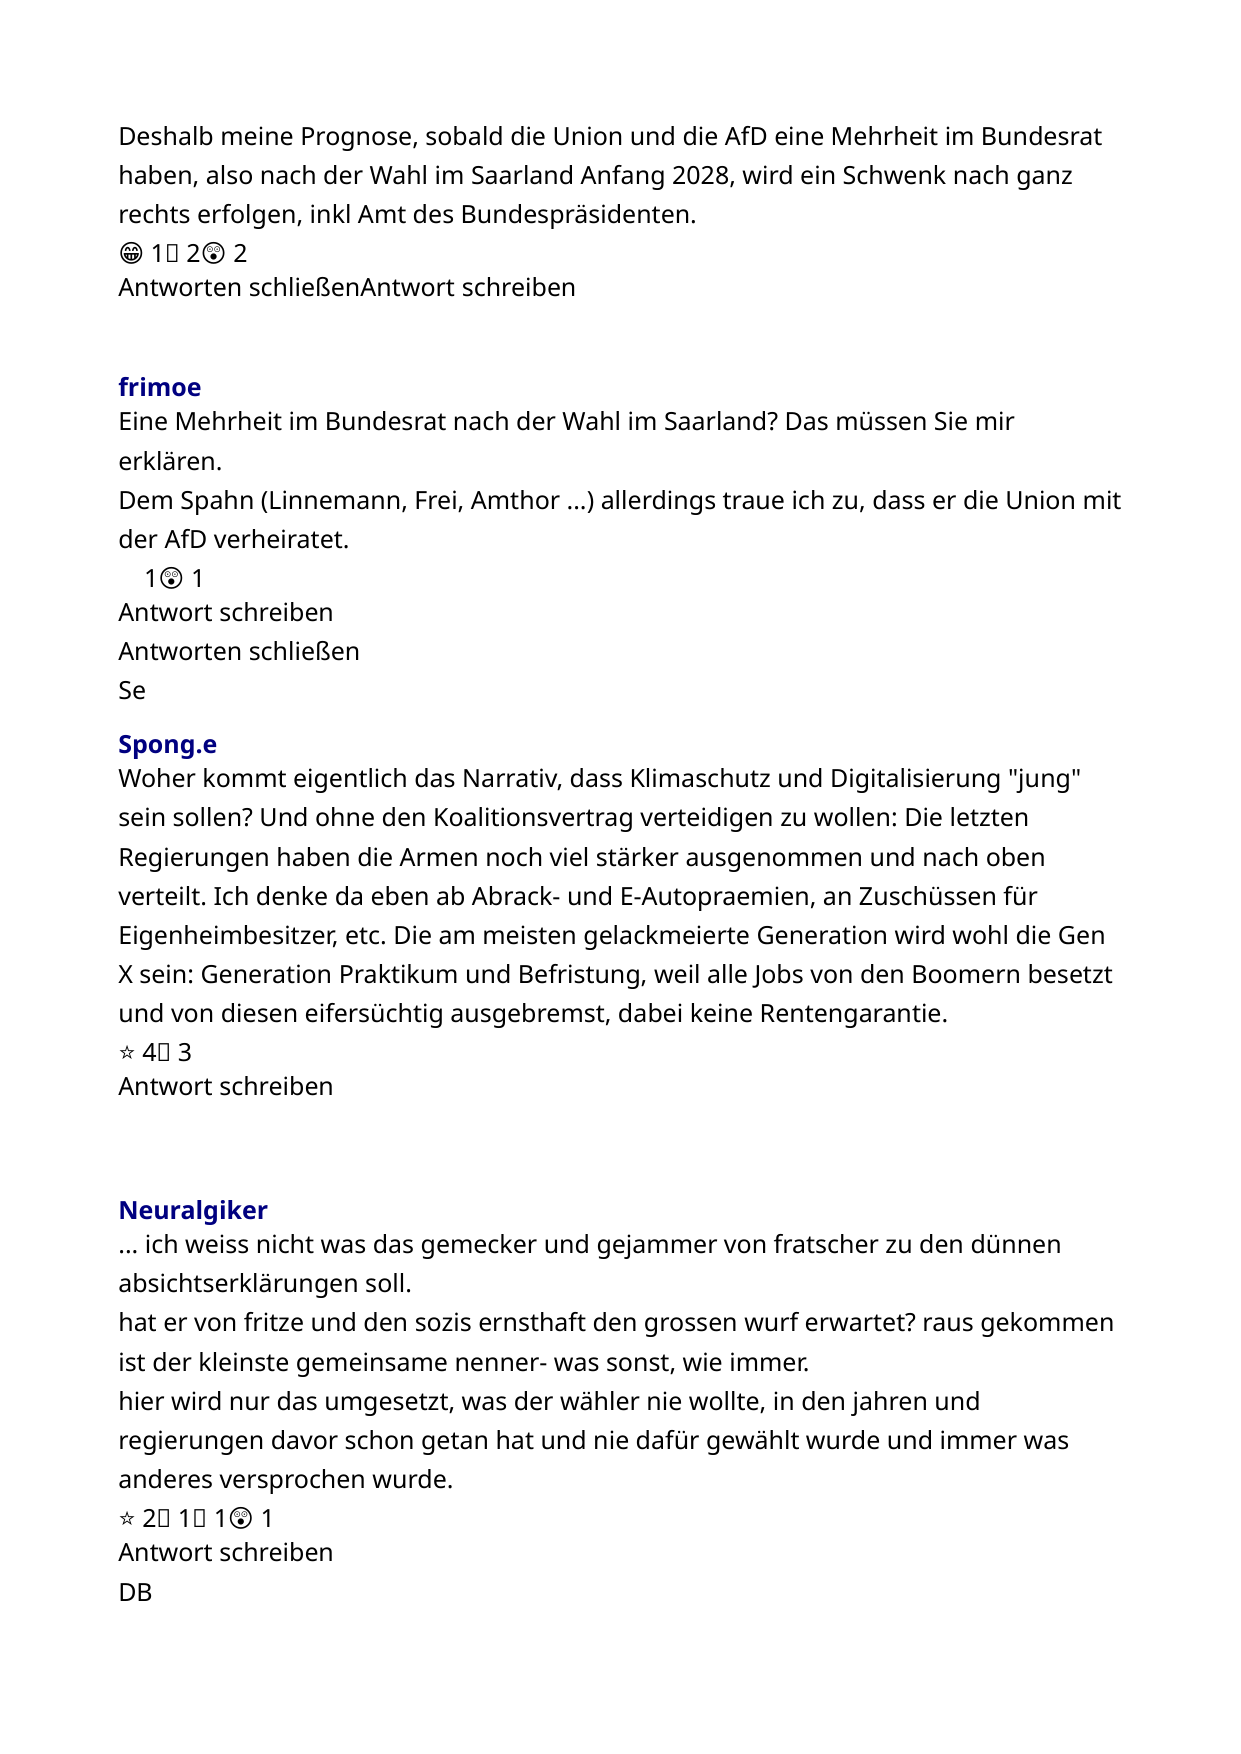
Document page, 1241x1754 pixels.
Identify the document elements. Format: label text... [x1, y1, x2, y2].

text Dem Spahn (Linnemann, Frei, Amthor ...) allerdings traue ich zu, dass er die Union mit der AfD verheiratet. [118, 482, 1122, 556]
text Antworten schließenAntwort schreiben [118, 270, 1122, 304]
text hier wird nur das umgesetzt, was der wähler nie wollte, in den jahren und regierungen davor schon getan hat und nie dafür gewählt wurde und immer was anderes versprochen wurde. [118, 1383, 1122, 1496]
text Antwort schreiben [118, 1535, 1122, 1569]
text ⭐️ 2🙁 1🤨 1😲 1 [118, 1501, 1122, 1535]
text DB [118, 1574, 1122, 1608]
subtitle Spong.e [118, 727, 1122, 761]
text Antworten schließen [118, 634, 1122, 668]
subtitle frimoe [118, 370, 1122, 404]
text hat er von fritze und den sozis ernsthaft den grossen wurf erwartet? raus gekommen ist der kleinste gemeinsame nenner- was sonst, wie immer. [118, 1305, 1122, 1378]
text Woher kommt eigentlich das Narrativ, dass Klimaschutz und Digitalisierung "jung" sein sollen? Und ohne den Koalitionsvertrag verteidigen zu wollen: Die letzten Regierungen haben die Armen noch viel stärker ausgenommen und nach oben verteilt. Ich denke da eben ab Abrack- und E-Autopraemien, an Zuschüssen für Eigenheimbesitzer, etc. Die am meisten gelackmeierte Generation wird wohl die Gen X sein: Generation Praktikum und Befristung, weil alle Jobs von den Boomern besetzt und von diesen eifersüchtig ausgebremst, dabei keine Rentengarantie. [118, 761, 1122, 1030]
text Se [118, 673, 1122, 707]
text Antwort schreiben [118, 1069, 1122, 1103]
text ⭐️ 4🤨 3 [118, 1035, 1122, 1069]
subtitle Neuralgiker [118, 1193, 1122, 1227]
text Eine Mehrheit im Bundesrat nach der Wahl im Saarland? Das müssen Sie mir erklären. [118, 404, 1122, 477]
text ... ich weiss nicht was das gemecker und gejammer von fratscher zu den dünnen absichtserklärungen soll. [118, 1227, 1122, 1300]
text 😁 1🤨 2😲 2 [118, 236, 1122, 270]
text Deshalb meine Prognose, sobald die Union und die AfD eine Mehrheit im Bundesrat haben, also nach der Wahl im Saarland Anfang 2028, wird ein Schwenk nach ganz rechts erfolgen, inkl Amt des Bundespräsidenten. [118, 118, 1122, 231]
text Antwort schreiben [118, 595, 1122, 629]
text 🤨 1😲 1 [118, 561, 1122, 595]
